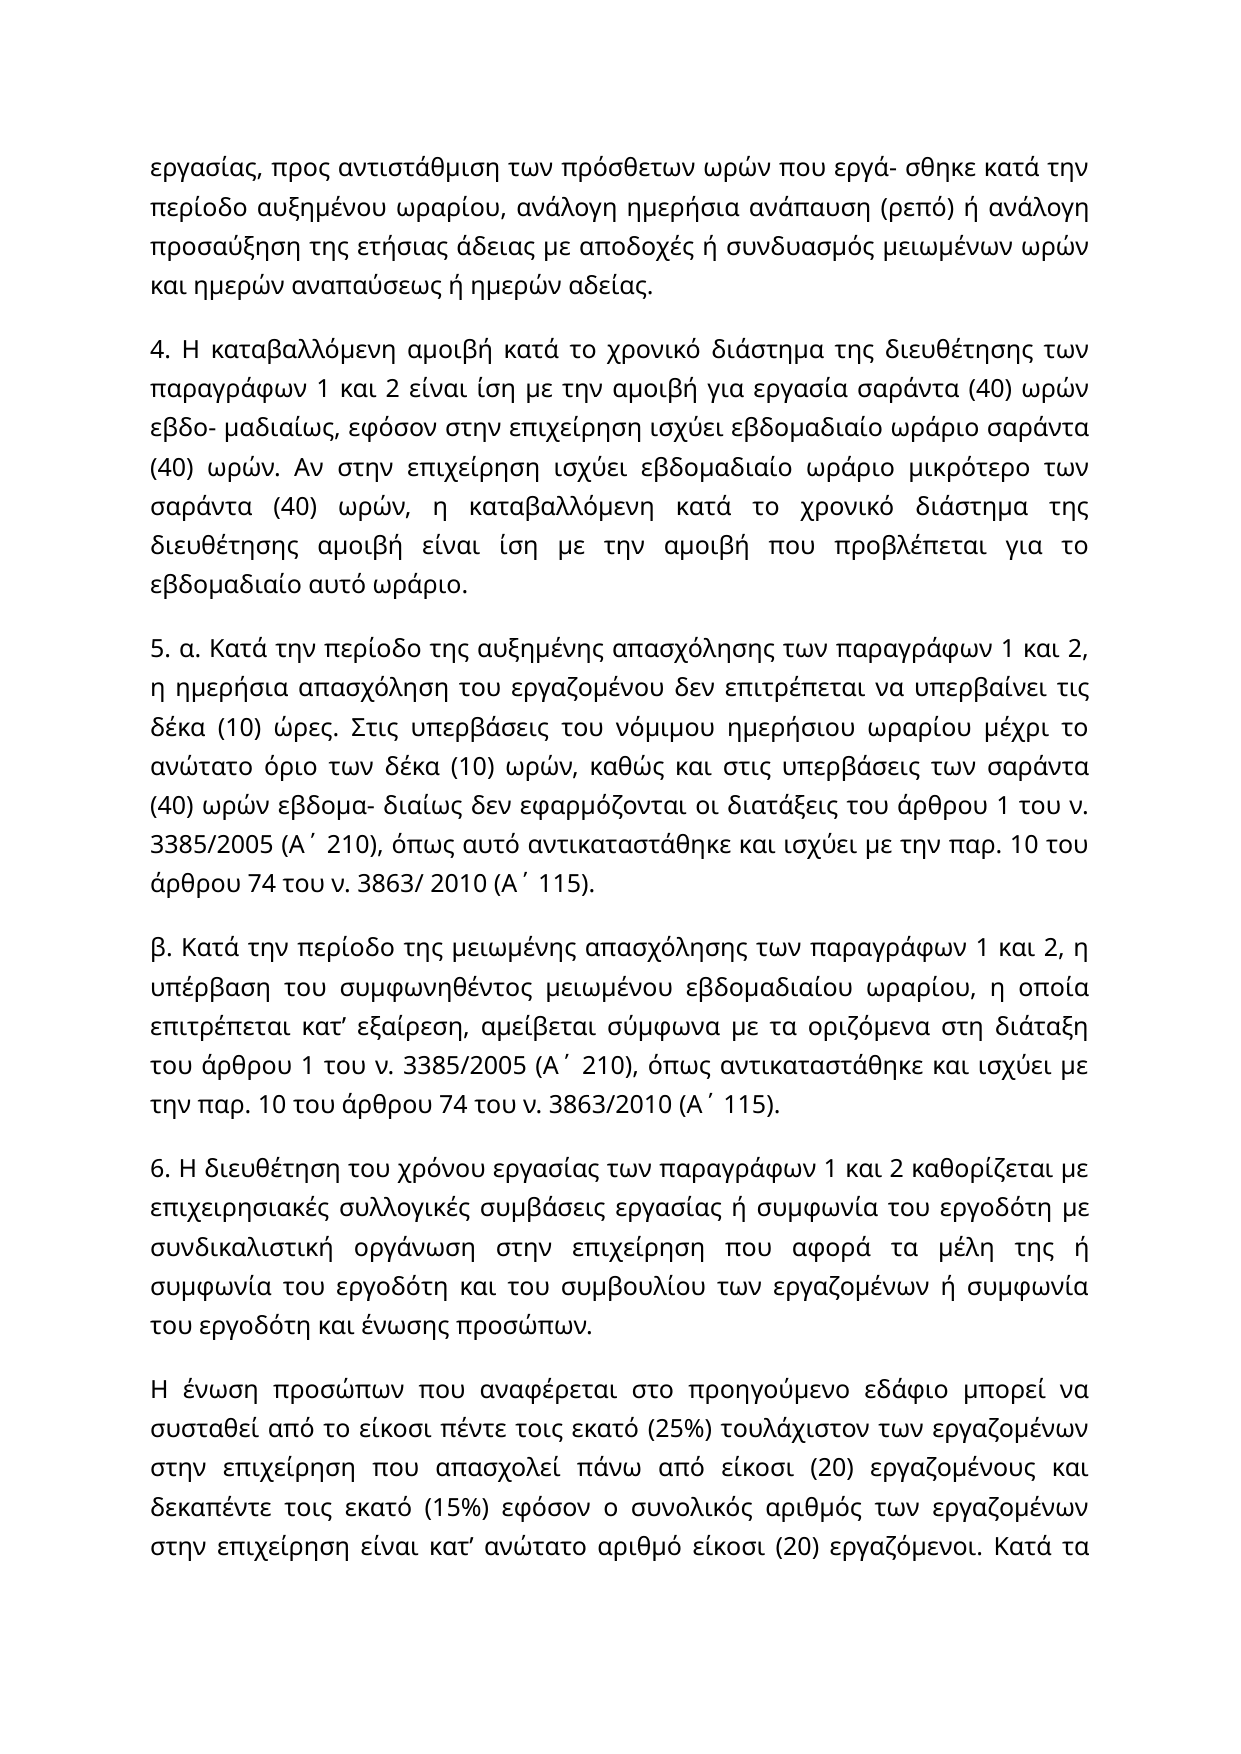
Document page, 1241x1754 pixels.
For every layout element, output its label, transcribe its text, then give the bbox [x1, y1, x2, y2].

text 5. α. Κατά την περίοδο της αυξημένης απασχόλησης των παραγράφων 1 και 2, η ημερήσια απασχόληση του εργαζομένου δεν επιτρέπεται να υπερβαίνει τις δέκα (10) ώρες. Στις υπερβάσεις του νόμιμου ημερήσιου ωραρίου μέχρι το ανώτατο όριο των δέκα (10) ωρών, καθώς και στις υπερβάσεις των σαράντα (40) ωρών εβδομα- διαίως δεν εφαρμόζονται οι διατάξεις του άρθρου 1 του ν. 3385/2005 (Α΄ 210), όπως αυτό αντικαταστάθηκε και ισχύει με την παρ. 10 του άρθρου 74 του ν. 3863/ 2010 (Α΄ 115). [150, 631, 1090, 900]
text Η ένωση προσώπων που αναφέρεται στο προηγούμενο εδάφιο μπορεί να συσταθεί από το είκοσι πέντε τοις εκατό (25%) τουλάχιστον των εργαζομένων στην επιχείρηση που απασχολεί πάνω από είκοσι (20) εργαζομένους και δεκαπέντε τοις εκατό (15%) εφόσον ο συνολικός αριθμός των εργαζομένων στην επιχείρηση είναι κατ’ ανώτατο αριθμό είκοσι (20) εργαζόμενοι. Κατά τα [150, 1372, 1090, 1562]
text 6. Η διευθέτηση του χρόνου εργασίας των παραγράφων 1 και 2 καθορίζεται με επιχειρησιακές συλλογικές συμβάσεις εργασίας ή συμφωνία του εργοδότη με συνδικαλιστική οργάνωση στην επιχείρηση που αφορά τα μέλη της ή συμφωνία του εργοδότη και του συμβουλίου των εργαζομένων ή συμφωνία του εργοδότη και ένωσης προσώπων. [150, 1151, 1090, 1342]
text 4. Η καταβαλλόμενη αμοιβή κατά το χρονικό διάστημα της διευθέτησης των παραγράφων 1 και 2 είναι ίση με την αμοιβή για εργασία σαράντα (40) ωρών εβδο- μαδιαίως, εφόσον στην επιχείρηση ισχύει εβδομαδιαίο ωράριο σαράντα (40) ωρών. Αν στην επιχείρηση ισχύει εβδομαδιαίο ωράριο μικρότερο των σαράντα (40) ωρών, η καταβαλλόμενη κατά το χρονικό διάστημα της διευθέτησης αμοιβή είναι ίση με την αμοιβή που προβλέπεται για το εβδομαδιαίο αυτό ωράριο. [150, 332, 1090, 601]
text εργασίας, προς αντιστάθμιση των πρόσθετων ωρών που εργά- σθηκε κατά την περίοδο αυξημένου ωραρίου, ανάλογη ημερήσια ανάπαυση (ρεπό) ή ανάλογη προσαύξηση της ετήσιας άδειας με αποδοχές ή συνδυασμός μειωμένων ωρών και ημερών αναπαύσεως ή ημερών αδείας. [150, 150, 1090, 302]
text β. Κατά την περίοδο της μειωμένης απασχόλησης των παραγράφων 1 και 2, η υπέρβαση του συμφωνηθέντος μειωμένου εβδομαδιαίου ωραρίου, η οποία επιτρέπεται κατ’ εξαίρεση, αμείβεται σύμφωνα με τα οριζόμενα στη διάταξη του άρθρου 1 του ν. 3385/2005 (Α΄ 210), όπως αντικαταστάθηκε και ισχύει με την παρ. 10 του άρθρου 74 του ν. 3863/2010 (Α΄ 115). [150, 930, 1090, 1121]
